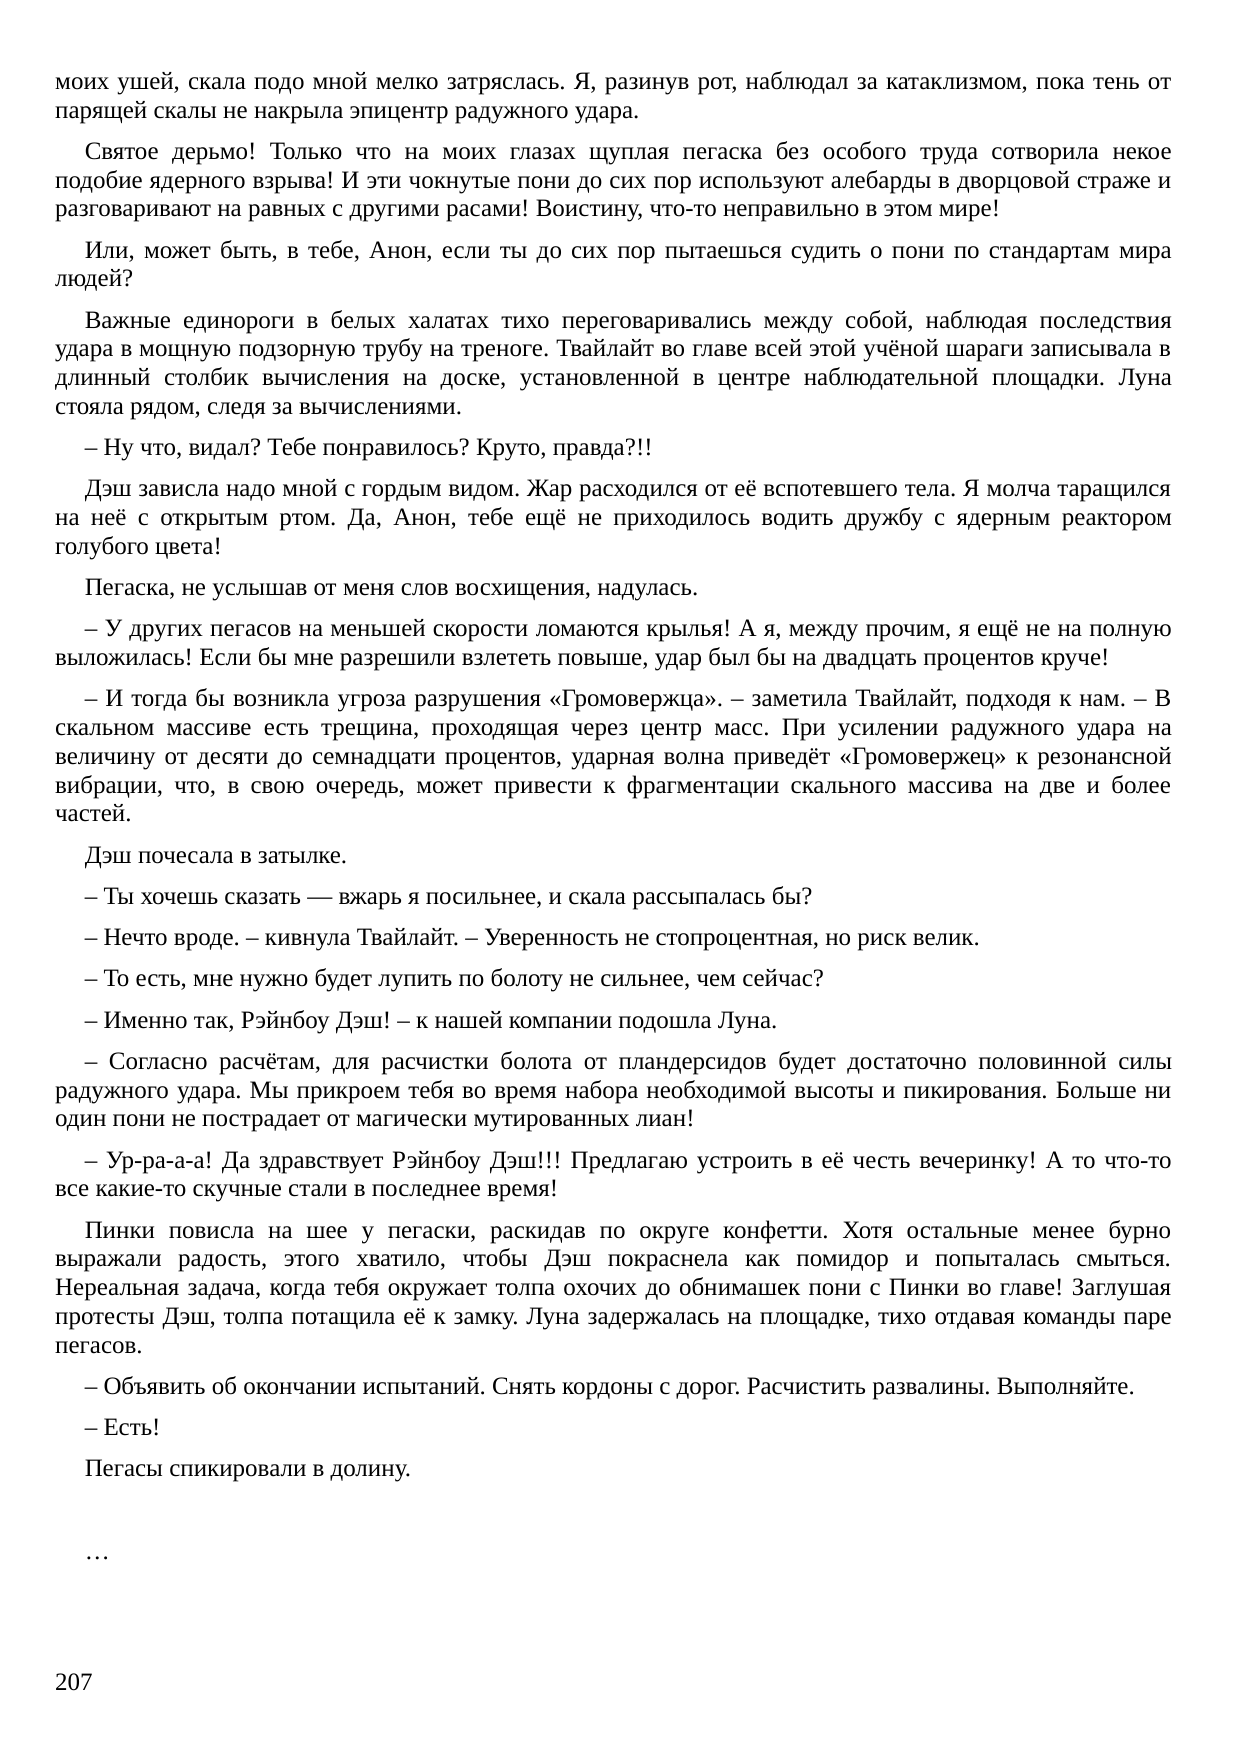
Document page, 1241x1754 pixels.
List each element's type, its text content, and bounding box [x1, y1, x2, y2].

text – Ур-ра-а-а! Да здравствует Рэйнбоу Дэш!!! Предлагаю устроить в её честь вечеринку! А то что-то все какие-то скучные стали в последнее время! [55, 1145, 1173, 1202]
text – То есть, мне нужно будет лупить по болоту не сильнее, чем сейчас? [55, 963, 1173, 992]
text Дэш зависла надо мной с гордым видом. Жар расходился от её вспотевшего тела. Я молча таращился на неё с открытым ртом. Да, Анон, тебе ещё не приходилось водить дружбу с ядерным реактором голубого цвета! [55, 473, 1173, 560]
text – Ты хочешь сказать — вжарь я посильнее, и скала рассыпалась бы? [55, 881, 1173, 910]
text – Объявить об окончании испытаний. Снять кордоны с дорог. Расчистить развалины. Выполняйте. [55, 1371, 1173, 1400]
text Пинки повисла на шее у пегаски, раскидав по округе конфетти. Хотя остальные менее бурно выражали радость, этого хватило, чтобы Дэш покраснела как помидор и попыталась смыться. Нереальная задача, когда тебя окружает толпа охочих до обнимашек пони с Пинки во главе! Заглушая протесты Дэш, толпа потащила её к замку. Луна задержалась на площадке, тихо отдавая команды паре пегасов. [55, 1215, 1173, 1358]
text – И тогда бы возникла угроза разрушения «Громовержца». – заметила Твайлайт, подходя к нам. – В скальном массиве есть трещина, проходящая через центр масс. При усилении радужного удара на величину от десяти до семнадцати процентов, ударная волна приведёт «Громовержец» к резонансной вибрации, что, в свою очередь, может привести к фрагментации скального массива на две и более частей. [55, 683, 1173, 827]
text – У других пегасов на меньшей скорости ломаются крылья! А я, между прочим, я ещё не на полную выложилась! Если бы мне разрешили взлететь повыше, удар был бы на двадцать процентов круче! [55, 613, 1173, 671]
text – Ну что, видал? Тебе понравилось? Круто, правда?!! [55, 432, 1173, 461]
text Пегаска, не услышав от меня слов восхищения, надулась. [55, 572, 1173, 601]
text – Есть! [55, 1412, 1173, 1441]
text – Согласно расчётам, для расчистки болота от пландерсидов будет достаточно половинной силы радужного удара. Мы прикроем тебя во время набора необходимой высоты и пикирования. Больше ни один пони не пострадает от магически мутированных лиан! [55, 1046, 1173, 1132]
text моих ушей, скала подо мной мелко затряслась. Я, разинув рот, наблюдал за катаклизмом, пока тень от парящей скалы не накрыла эпицентр радужного удара. [55, 66, 1173, 123]
text – Именно так, Рэйнбоу Дэш! – к нашей компании подошла Луна. [55, 1005, 1173, 1033]
text Важные единороги в белых халатах тихо переговаривались между собой, наблюдая последствия удара в мощную подзорную трубу на треноге. Твайлайт во главе всей этой учёной шараги записывала в длинный столбик вычисления на доске, установленной в центре наблюдательной площадки. Луна стояла рядом, следя за вычислениями. [55, 305, 1173, 420]
text Дэш почесала в затылке. [55, 840, 1173, 868]
text … [55, 1536, 1173, 1565]
text Или, может быть, в тебе, Анон, если ты до сих пор пытаешься судить о пони по стандартам мира людей? [55, 235, 1173, 292]
text Пегасы спикировали в долину. [55, 1453, 1173, 1482]
text Святое дерьмо! Только что на моих глазах щуплая пегаска без особого труда сотворила некое подобие ядерного взрыва! И эти чокнутые пони до сих пор используют алебарды в дворцовой страже и разговаривают на равных с другими расами! Воистину, что-то неправильно в этом мире! [55, 136, 1173, 222]
text – Нечто вроде. – кивнула Твайлайт. – Уверенность не стопроцентная, но риск велик. [55, 922, 1173, 951]
